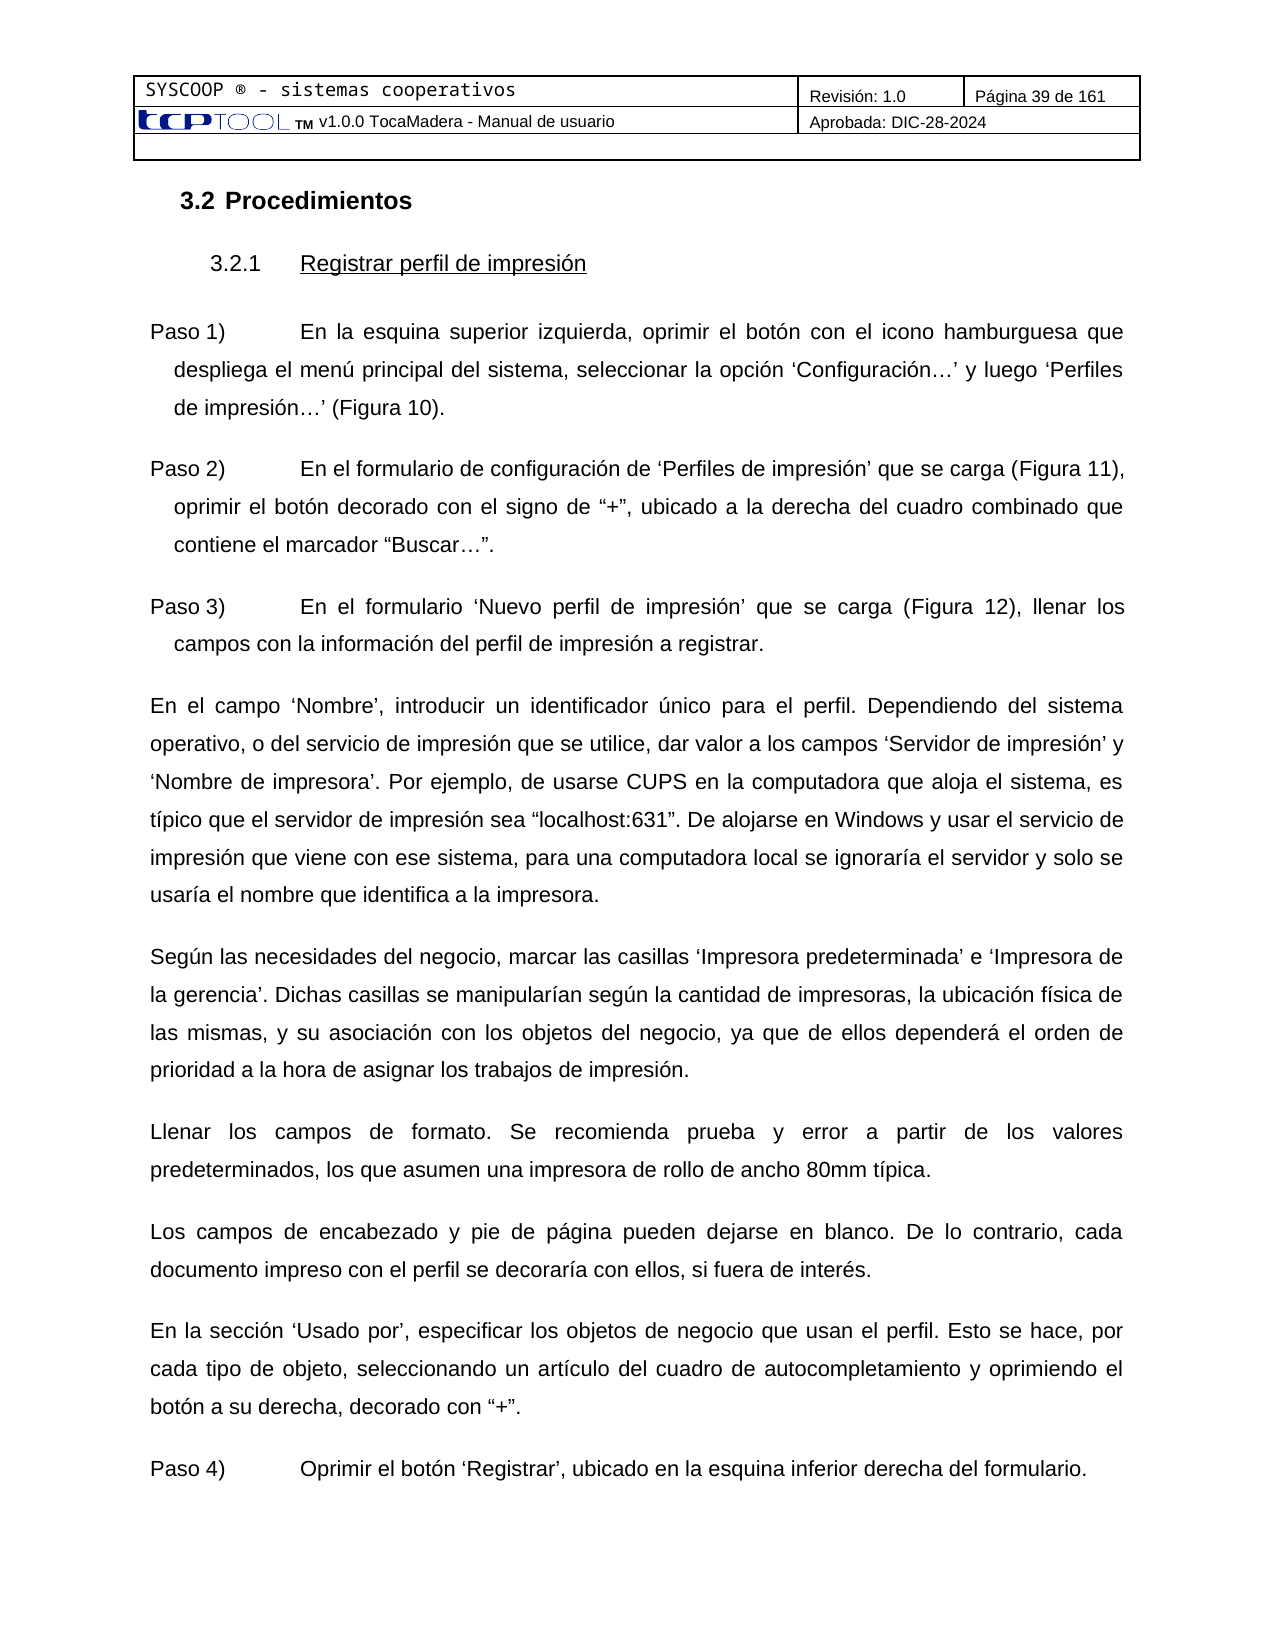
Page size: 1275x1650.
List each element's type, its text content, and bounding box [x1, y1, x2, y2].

list En la esquina superior izquierda, oprimir el botón con el icono hamburguesa que despliega el menú principal del sistema, seleccionar la opción ‘Configuración…’ y luego ‘Perfiles de impresión…’ (Figura 10). [150, 319, 1125, 419]
list Oprimir el botón ‘Registrar’, ubicado en la esquina inferior derecha del formulario. [150, 1456, 1125, 1481]
subtitle Registrar perfil de impresión [210, 250, 1125, 277]
list En el formulario ‘Nuevo perfil de impresión’ que se carga (Figura 12), llenar los campos con la información del perfil de impresión a registrar. [150, 593, 1125, 657]
text Según las necesidades del negocio, marcar las casillas ‘Impresora predeterminada’ e ‘Impresora de la gerencia’. Dichas casillas se manipularían según la cantidad de impresoras, la ubicación física de las mismas, y su asociación con los objetos del negocio, ya que de ellos dependerá el orden de prioridad a la hora de asignar los trabajos de impresión. [150, 944, 1125, 1083]
subtitle Procedimientos [180, 186, 1125, 214]
text Llenar los campos de formato. Se recomienda prueba y error a partir de los valores predeterminados, los que asumen una impresora de rollo de ancho 80mm típica. [150, 1119, 1125, 1182]
picture [138, 110, 290, 130]
list En el formulario de configuración de ‘Perfiles de impresión’ que se carga (Figura 11), oprimir el botón decorado con el signo de “+”, ubicado a la derecha del cuadro combinado que contiene el marcador “Buscar…”. [150, 456, 1125, 557]
text En la sección ‘Usado por’, especificar los objetos de negocio que usan el perfil. Esto se hace, por cada tipo de objeto, seleccionando un artículo del cuadro de autocompletamiento y oprimiendo el botón a su derecha, decorado con “+”. [150, 1318, 1125, 1419]
text En el campo ‘Nombre’, introducir un identificador único para el perfil. Dependiendo del sistema operativo, o del servicio de impresión que se utilice, dar valor a los campos ‘Servidor de impresión’ y ‘Nombre de impresora’. Por ejemplo, de usarse CUPS en la computadora que aloja el sistema, es típico que el servidor de impresión sea “localhost:631”. De alojarse en Windows y usar el servicio de impresión que viene con ese sistema, para una computadora local se ignoraría el servidor y solo se usaría el nombre que identifica a la impresora. [150, 693, 1125, 907]
text Los campos de encabezado y pie de página pueden dejarse en blanco. De lo contrario, cada documento impreso con el perfil se decoraría con ellos, si fuera de interés. [150, 1219, 1125, 1282]
